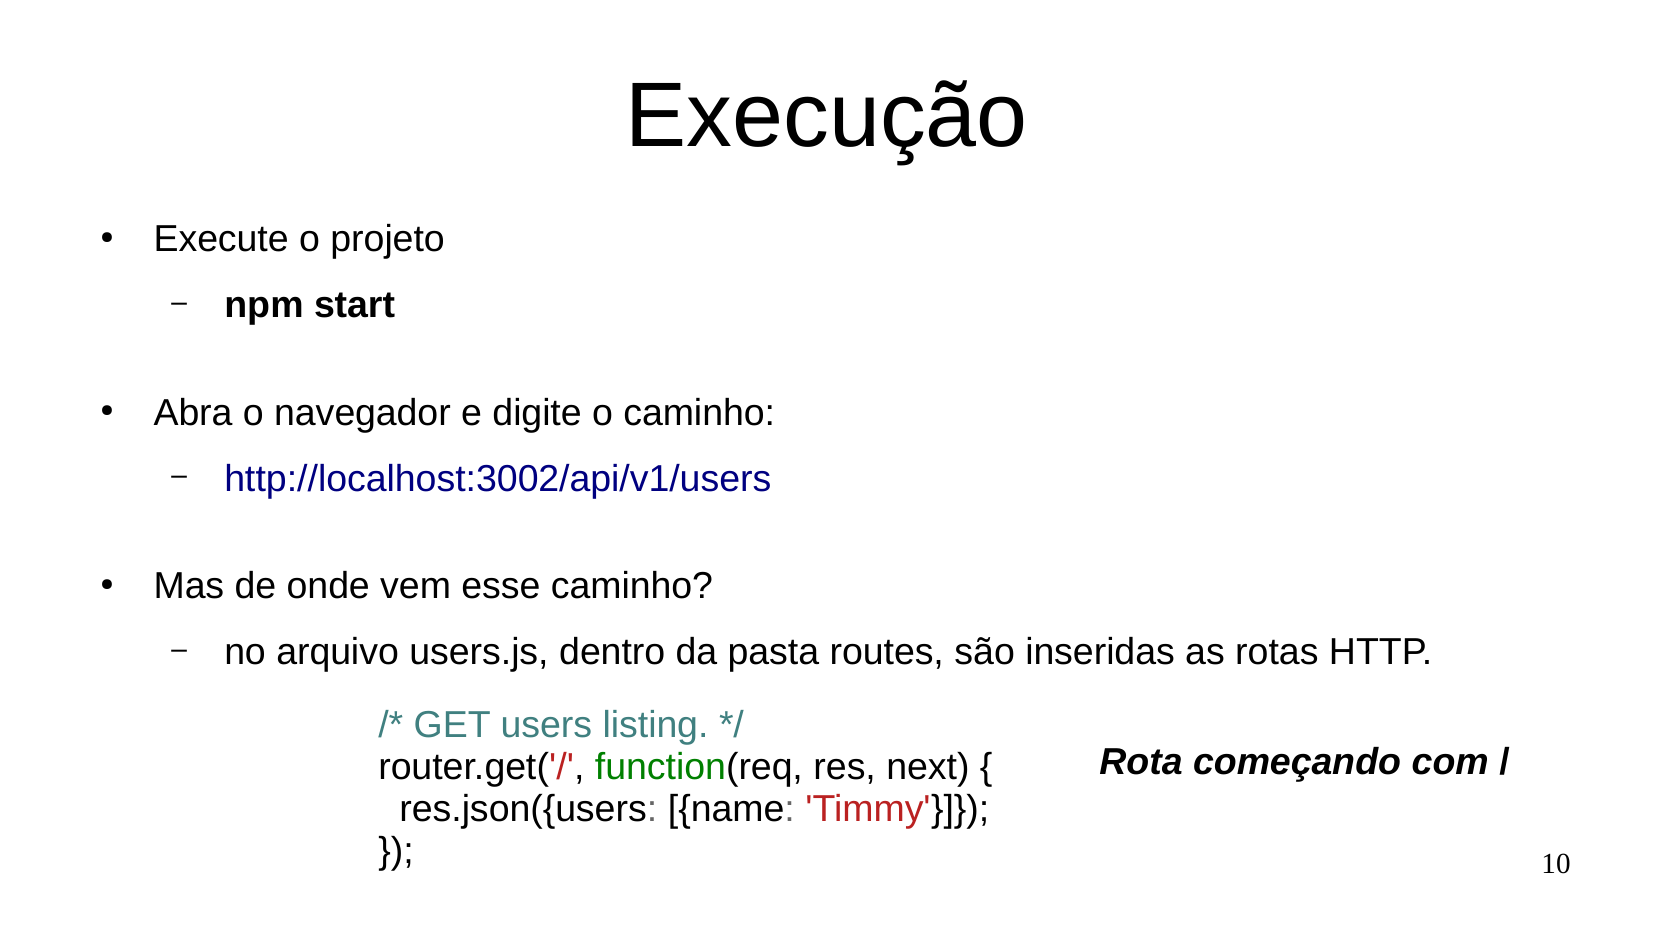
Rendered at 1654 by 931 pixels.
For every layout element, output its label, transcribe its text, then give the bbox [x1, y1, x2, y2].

text_box Rota começando com / [1084, 733, 1525, 791]
text_box /* GET users listing. */ router.get('/', function(req, res, next) { res.json({users: [{name: 'Timmy'}]}); }); [363, 696, 1238, 879]
title Execução [82, 37, 1571, 193]
list Execute o projeto npm start Abra o navegador e digite o caminho: http://localhost:3002/api/v1/users Mas de onde vem esse caminho? no arquivo users.js, dentro da pasta routes, são inseridas as rotas HTTP. [82, 217, 1571, 758]
